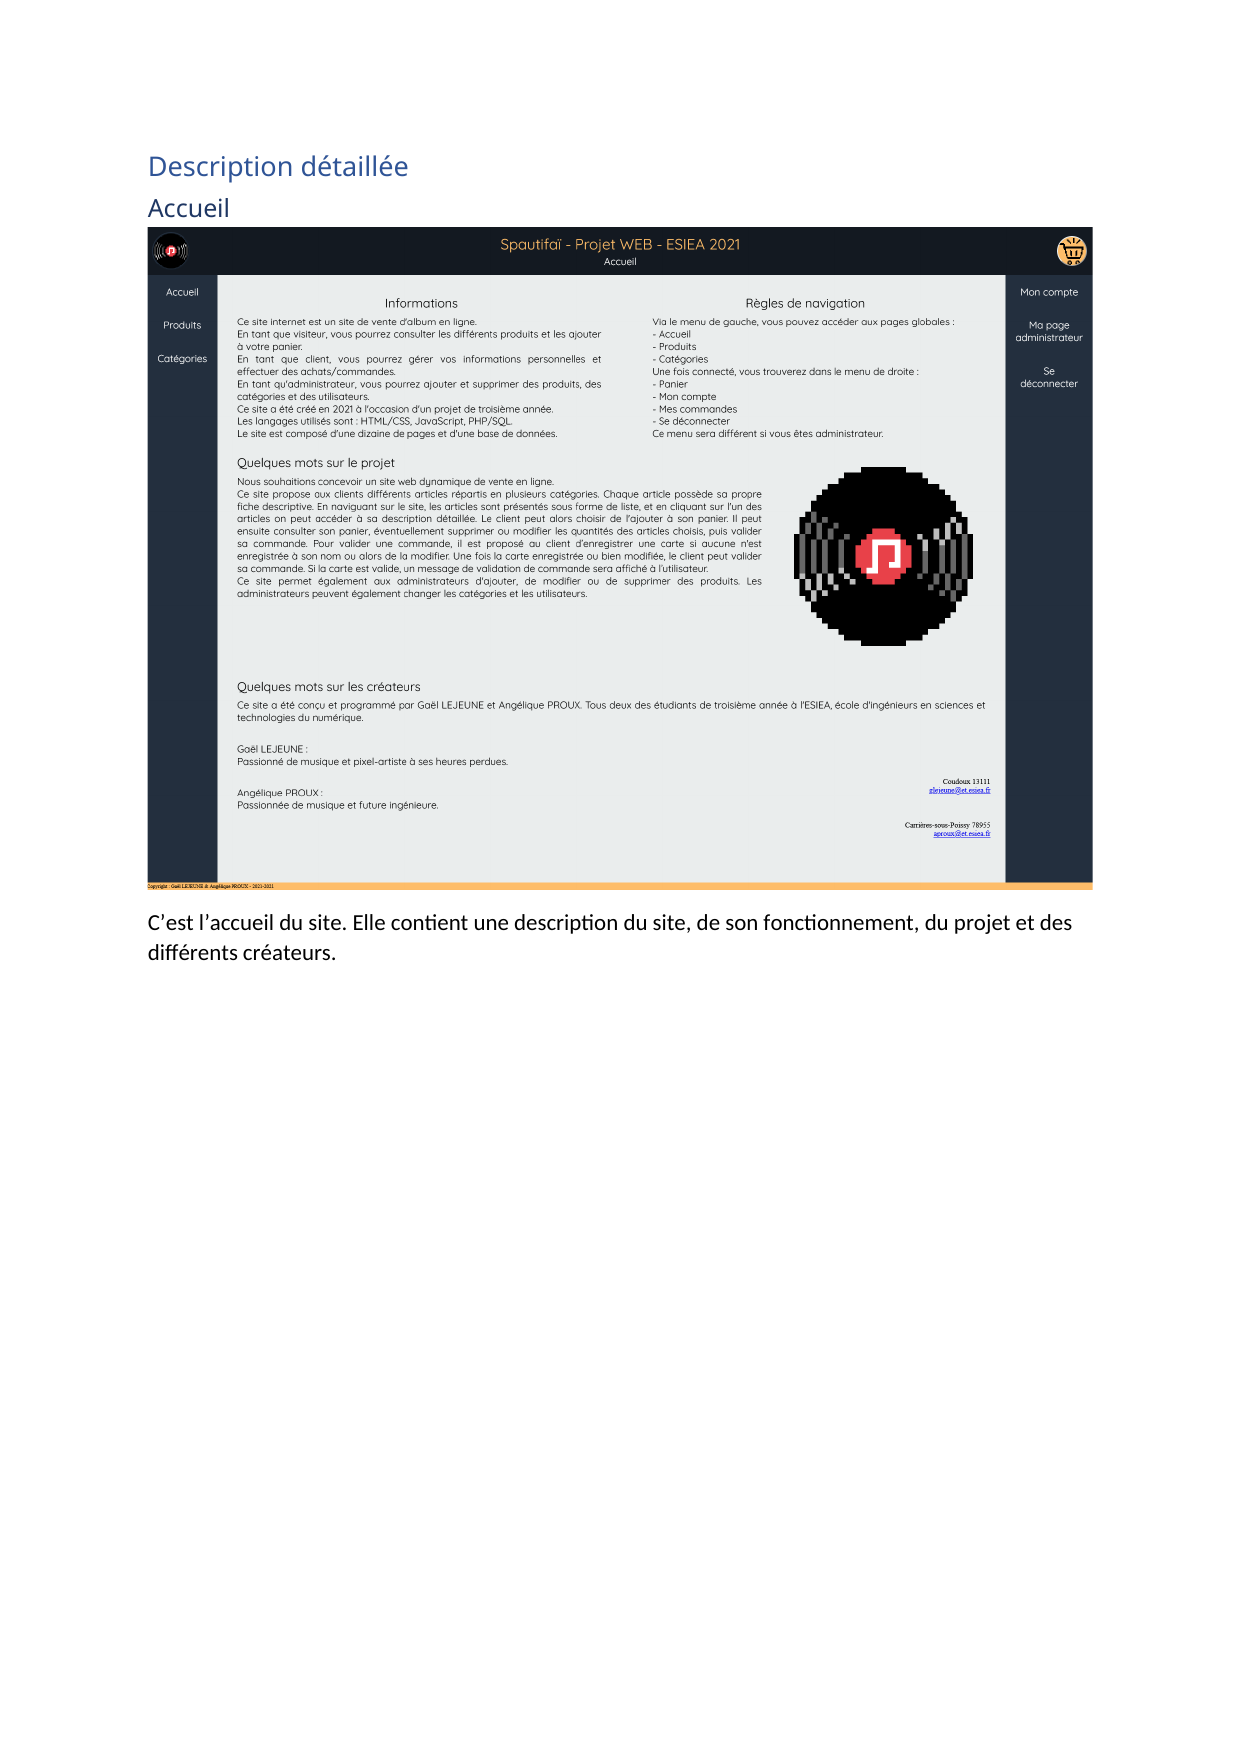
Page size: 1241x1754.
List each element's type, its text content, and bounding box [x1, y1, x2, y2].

text C’est l’accueil du site. Elle contient une description du site, de son fonctionnement, du projet et des différents créateurs. [148, 908, 1093, 966]
subtitle Accueil [148, 191, 1093, 225]
subtitle Description détaillée [148, 148, 1093, 184]
